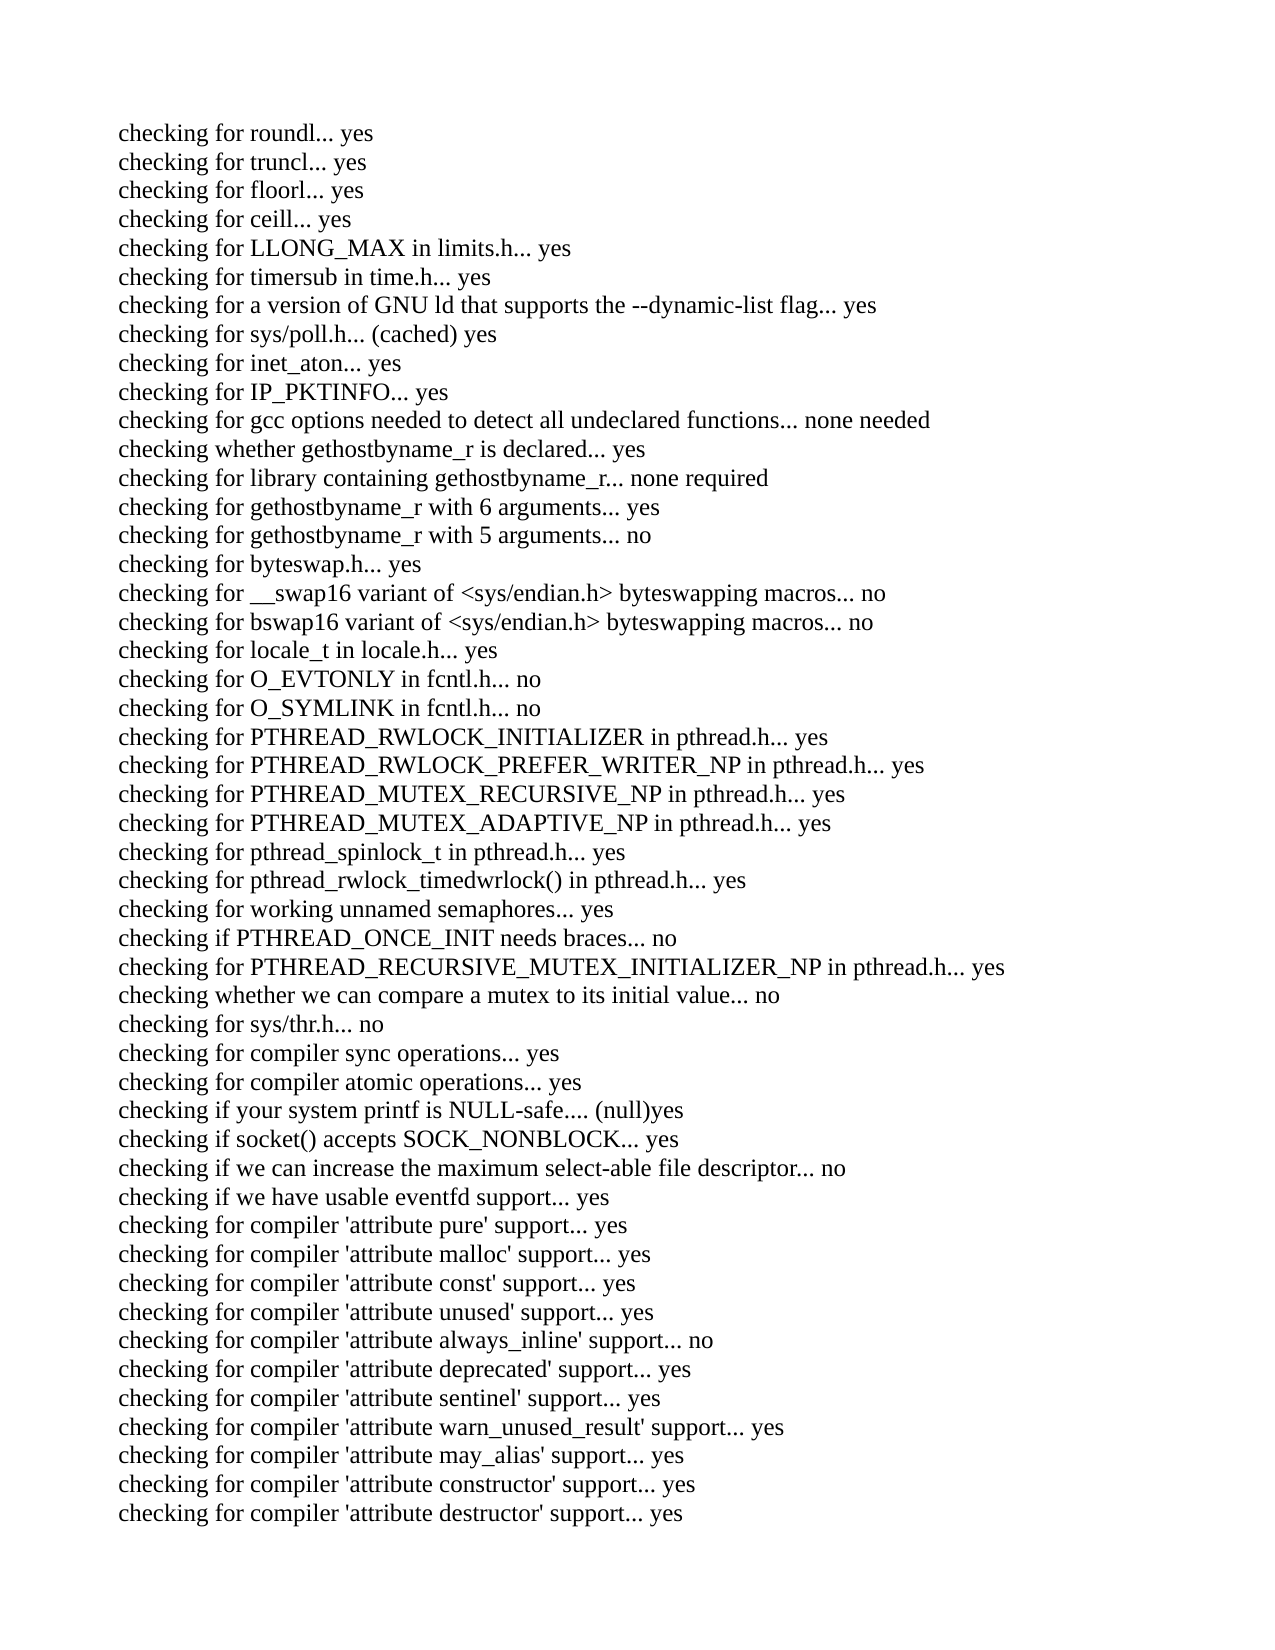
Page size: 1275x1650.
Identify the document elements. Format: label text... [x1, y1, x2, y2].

text checking for ceill... yes [118, 204, 1157, 233]
text checking for inet_aton... yes [118, 348, 1157, 377]
text checking if PTHREAD_ONCE_INIT needs braces... no [118, 923, 1157, 952]
text checking for LLONG_MAX in limits.h... yes [118, 233, 1157, 262]
text checking for timersub in time.h... yes [118, 262, 1157, 291]
text checking for PTHREAD_MUTEX_RECURSIVE_NP in pthread.h... yes [118, 779, 1157, 808]
text checking for bswap16 variant of <sys/endian.h> byteswapping macros... no [118, 607, 1157, 636]
text checking for gcc options needed to detect all undeclared functions... none needed [118, 406, 1157, 434]
text checking for sys/thr.h... no [118, 1009, 1157, 1038]
text checking for byteswap.h... yes [118, 549, 1157, 578]
text checking whether we can compare a mutex to its initial value... no [118, 981, 1157, 1009]
text checking for gethostbyname_r with 5 arguments... no [118, 521, 1157, 549]
text checking if we can increase the maximum select-able file descriptor... no [118, 1153, 1157, 1182]
text checking for IP_PKTINFO... yes [118, 377, 1157, 406]
text checking for PTHREAD_RWLOCK_PREFER_WRITER_NP in pthread.h... yes [118, 751, 1157, 779]
text checking for __swap16 variant of <sys/endian.h> byteswapping macros... no [118, 578, 1157, 607]
text checking for compiler 'attribute deprecated' support... yes [118, 1354, 1157, 1383]
text checking for O_EVTONLY in fcntl.h... no [118, 664, 1157, 693]
text checking for pthread_spinlock_t in pthread.h... yes [118, 837, 1157, 866]
text checking for compiler 'attribute constructor' support... yes [118, 1469, 1157, 1498]
text checking for compiler sync operations... yes [118, 1038, 1157, 1067]
text checking for compiler 'attribute sentinel' support... yes [118, 1383, 1157, 1412]
text checking for compiler 'attribute pure' support... yes [118, 1211, 1157, 1239]
text checking for working unnamed semaphores... yes [118, 894, 1157, 923]
text checking for floorl... yes [118, 176, 1157, 204]
text checking for locale_t in locale.h... yes [118, 636, 1157, 664]
text checking for PTHREAD_RWLOCK_INITIALIZER in pthread.h... yes [118, 722, 1157, 751]
text checking for compiler atomic operations... yes [118, 1067, 1157, 1096]
text checking for truncl... yes [118, 147, 1157, 176]
text checking for compiler 'attribute warn_unused_result' support... yes [118, 1412, 1157, 1441]
text checking for compiler 'attribute destructor' support... yes [118, 1498, 1157, 1527]
text checking for O_SYMLINK in fcntl.h... no [118, 693, 1157, 722]
text checking for compiler 'attribute may_alias' support... yes [118, 1441, 1157, 1469]
text checking if socket() accepts SOCK_NONBLOCK... yes [118, 1124, 1157, 1153]
text checking for compiler 'attribute malloc' support... yes [118, 1239, 1157, 1268]
text checking if your system printf is NULL-safe.... (null)yes [118, 1096, 1157, 1124]
text checking for library containing gethostbyname_r... none required [118, 463, 1157, 492]
text checking for compiler 'attribute always_inline' support... no [118, 1326, 1157, 1354]
text checking for sys/poll.h... (cached) yes [118, 319, 1157, 348]
text checking for compiler 'attribute unused' support... yes [118, 1297, 1157, 1326]
text checking for compiler 'attribute const' support... yes [118, 1268, 1157, 1297]
text checking for pthread_rwlock_timedwrlock() in pthread.h... yes [118, 866, 1157, 894]
text checking for a version of GNU ld that supports the --dynamic-list flag... yes [118, 291, 1157, 319]
text checking for PTHREAD_MUTEX_ADAPTIVE_NP in pthread.h... yes [118, 808, 1157, 837]
text checking if we have usable eventfd support... yes [118, 1182, 1157, 1211]
text checking for PTHREAD_RECURSIVE_MUTEX_INITIALIZER_NP in pthread.h... yes [118, 952, 1157, 981]
text checking whether gethostbyname_r is declared... yes [118, 434, 1157, 463]
text checking for gethostbyname_r with 6 arguments... yes [118, 492, 1157, 521]
text checking for roundl... yes [118, 118, 1157, 147]
